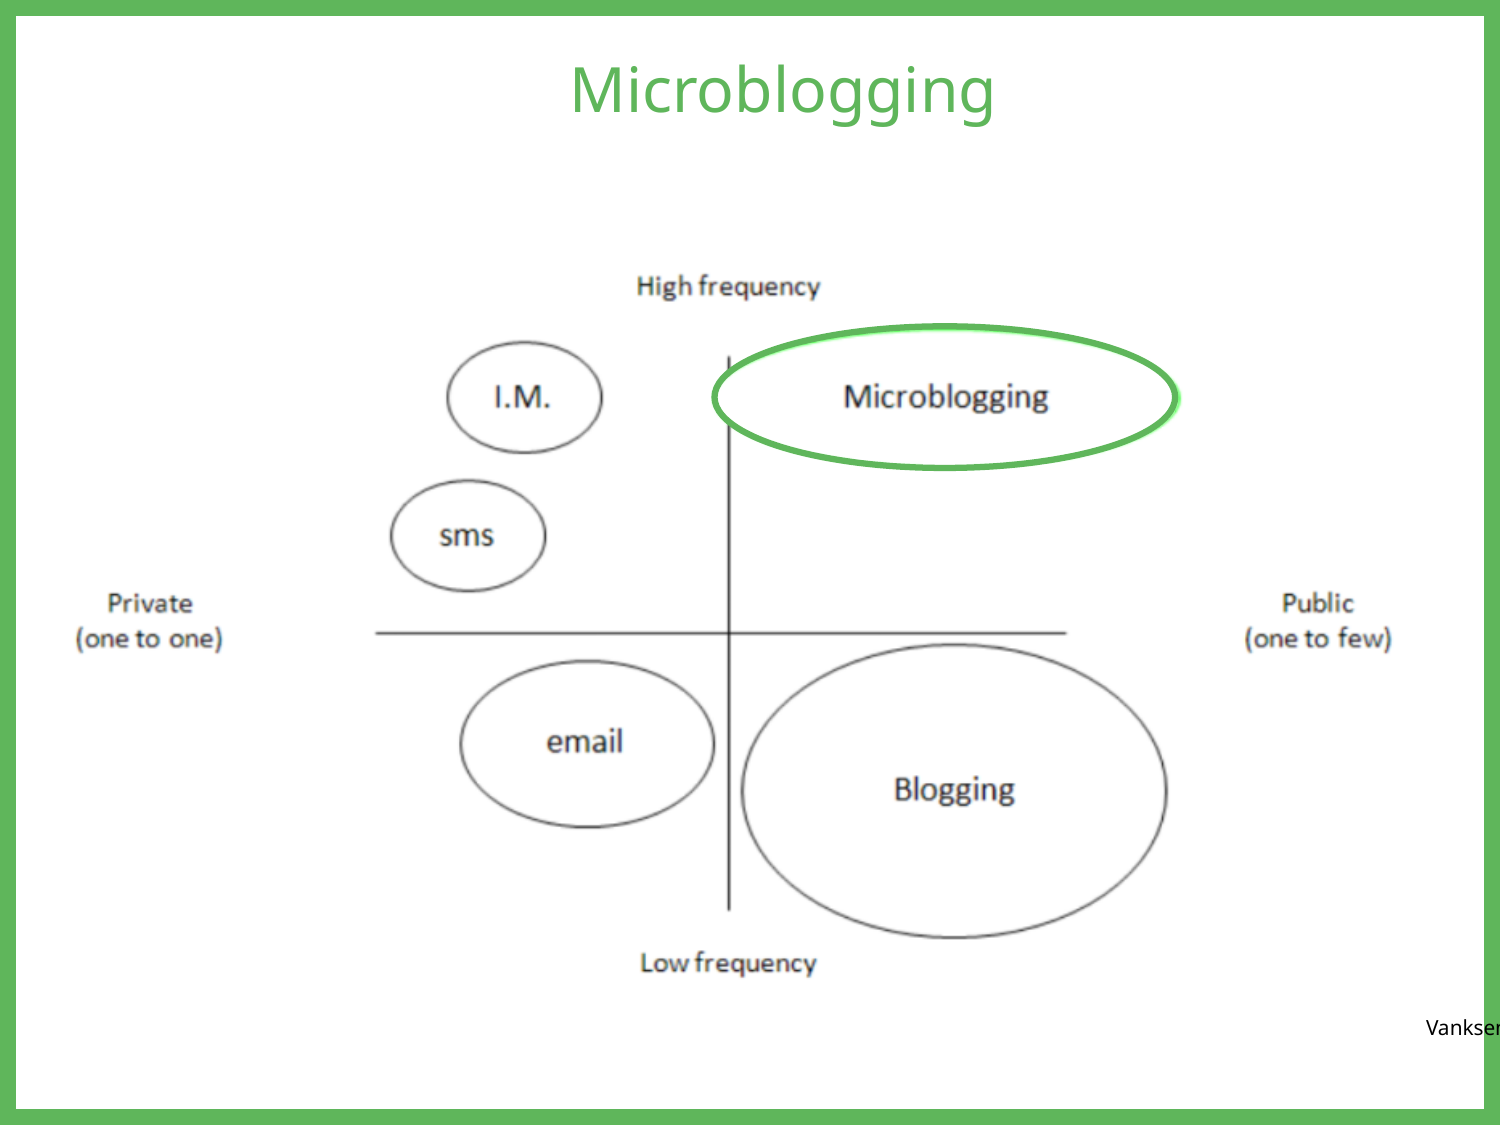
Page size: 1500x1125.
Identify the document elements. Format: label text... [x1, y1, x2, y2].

text_box [0, 0, 1500, 1125]
picture [61, 231, 1424, 1007]
text_box Vanksen. Twitter : présentation complète de l’essentiel [1411, 1007, 1500, 1072]
text_box Microblogging [108, 42, 1459, 161]
